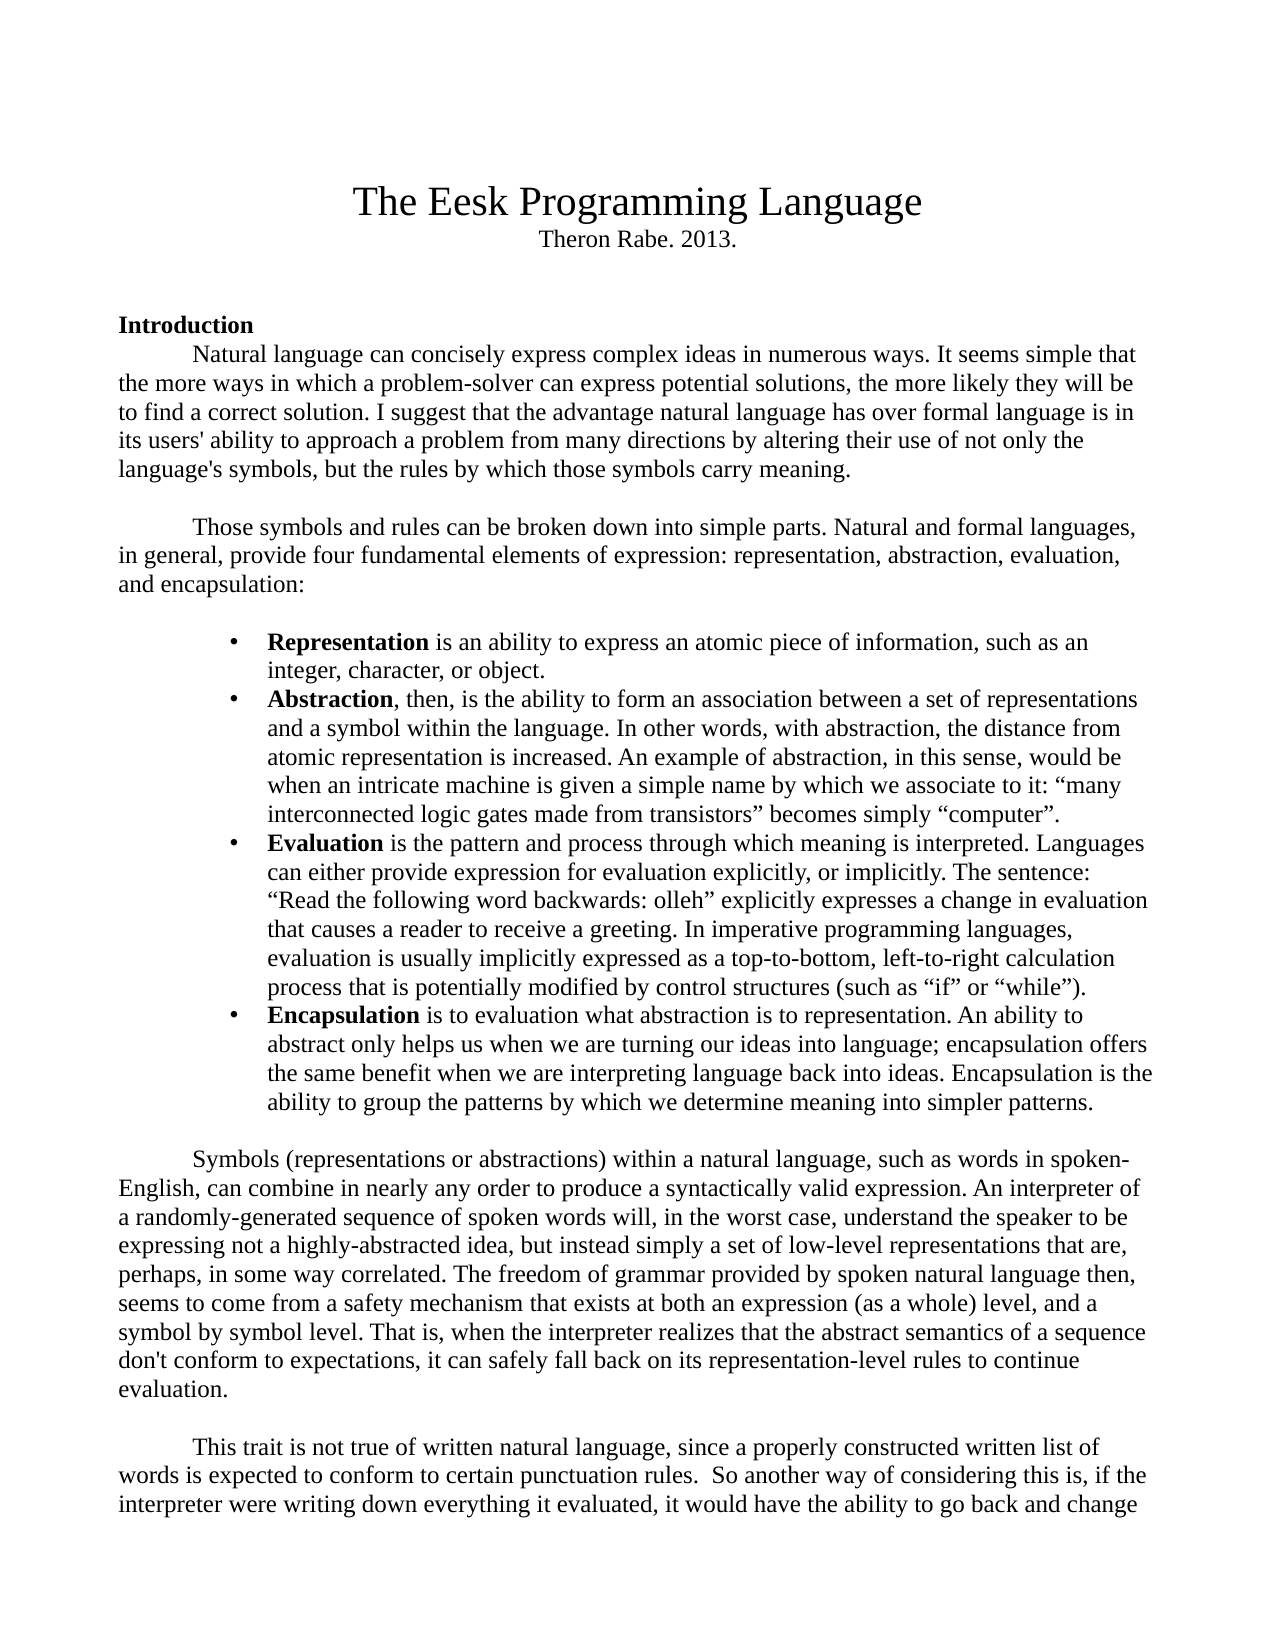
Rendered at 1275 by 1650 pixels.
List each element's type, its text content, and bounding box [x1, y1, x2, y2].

text This trait is not true of written natural language, since a properly constructed written list of words is expected to conform to certain punctuation rules. So another way of considering this is, if the interpreter were writing down everything it evaluated, it would have the ability to go back and change [118, 1432, 1157, 1518]
list Abstraction, then, is the ability to form an association between a set of representations and a symbol within the language. In other words, with abstraction, the distance from atomic representation is increased. An example of abstraction, in this sense, would be when an intricate machine is given a simple name by which we associate to it: “many interconnected logic gates made from transistors” becomes simply “computer”. [229, 684, 1157, 828]
text Introduction [118, 311, 1157, 339]
text Those symbols and rules can be broken down into simple parts. Natural and formal languages, in general, provide four fundamental elements of expression: representation, abstraction, evaluation, and encapsulation: [118, 512, 1157, 598]
list Evaluation is the pattern and process through which meaning is interpreted. Languages can either provide expression for evaluation explicitly, or implicitly. The sentence: “Read the following word backwards: olleh” explicitly expresses a change in evaluation that causes a reader to receive a greeting. In imperative programming languages, evaluation is usually implicitly expressed as a top-to-bottom, left-to-right calculation process that is potentially modified by control structures (such as “if” or “while”). [229, 828, 1157, 1001]
list Representation is an ability to express an atomic piece of information, such as an integer, character, or object. [229, 627, 1157, 684]
text Natural language can concisely express complex ideas in numerous ways. It seems simple that the more ways in which a problem-solver can express potential solutions, the more likely they will be to find a correct solution. I suggest that the advantage natural language has over formal language is in its users' ability to approach a problem from many directions by altering their use of not only the language's symbols, but the rules by which those symbols carry meaning. [118, 339, 1157, 483]
list Encapsulation is to evaluation what abstraction is to representation. An ability to abstract only helps us when we are turning our ideas into language; encapsulation offers the same benefit when we are interpreting language back into ideas. Encapsulation is the ability to group the patterns by which we determine meaning into simpler patterns. [229, 1001, 1157, 1116]
text Theron Rabe. 2013. [118, 224, 1157, 253]
text The Eesk Programming Language [118, 176, 1157, 224]
text Symbols (representations or abstractions) within a natural language, such as words in spoken-English, can combine in nearly any order to produce a syntactically valid expression. An interpreter of a randomly-generated sequence of spoken words will, in the worst case, understand the speaker to be expressing not a highly-abstracted idea, but instead simply a set of low-level representations that are, perhaps, in some way correlated. The freedom of grammar provided by spoken natural language then, seems to come from a safety mechanism that exists at both an expression (as a whole) level, and a symbol by symbol level. That is, when the interpreter realizes that the abstract semantics of a sequence don't conform to expectations, it can safely fall back on its representation-level rules to continue evaluation. [118, 1144, 1157, 1403]
